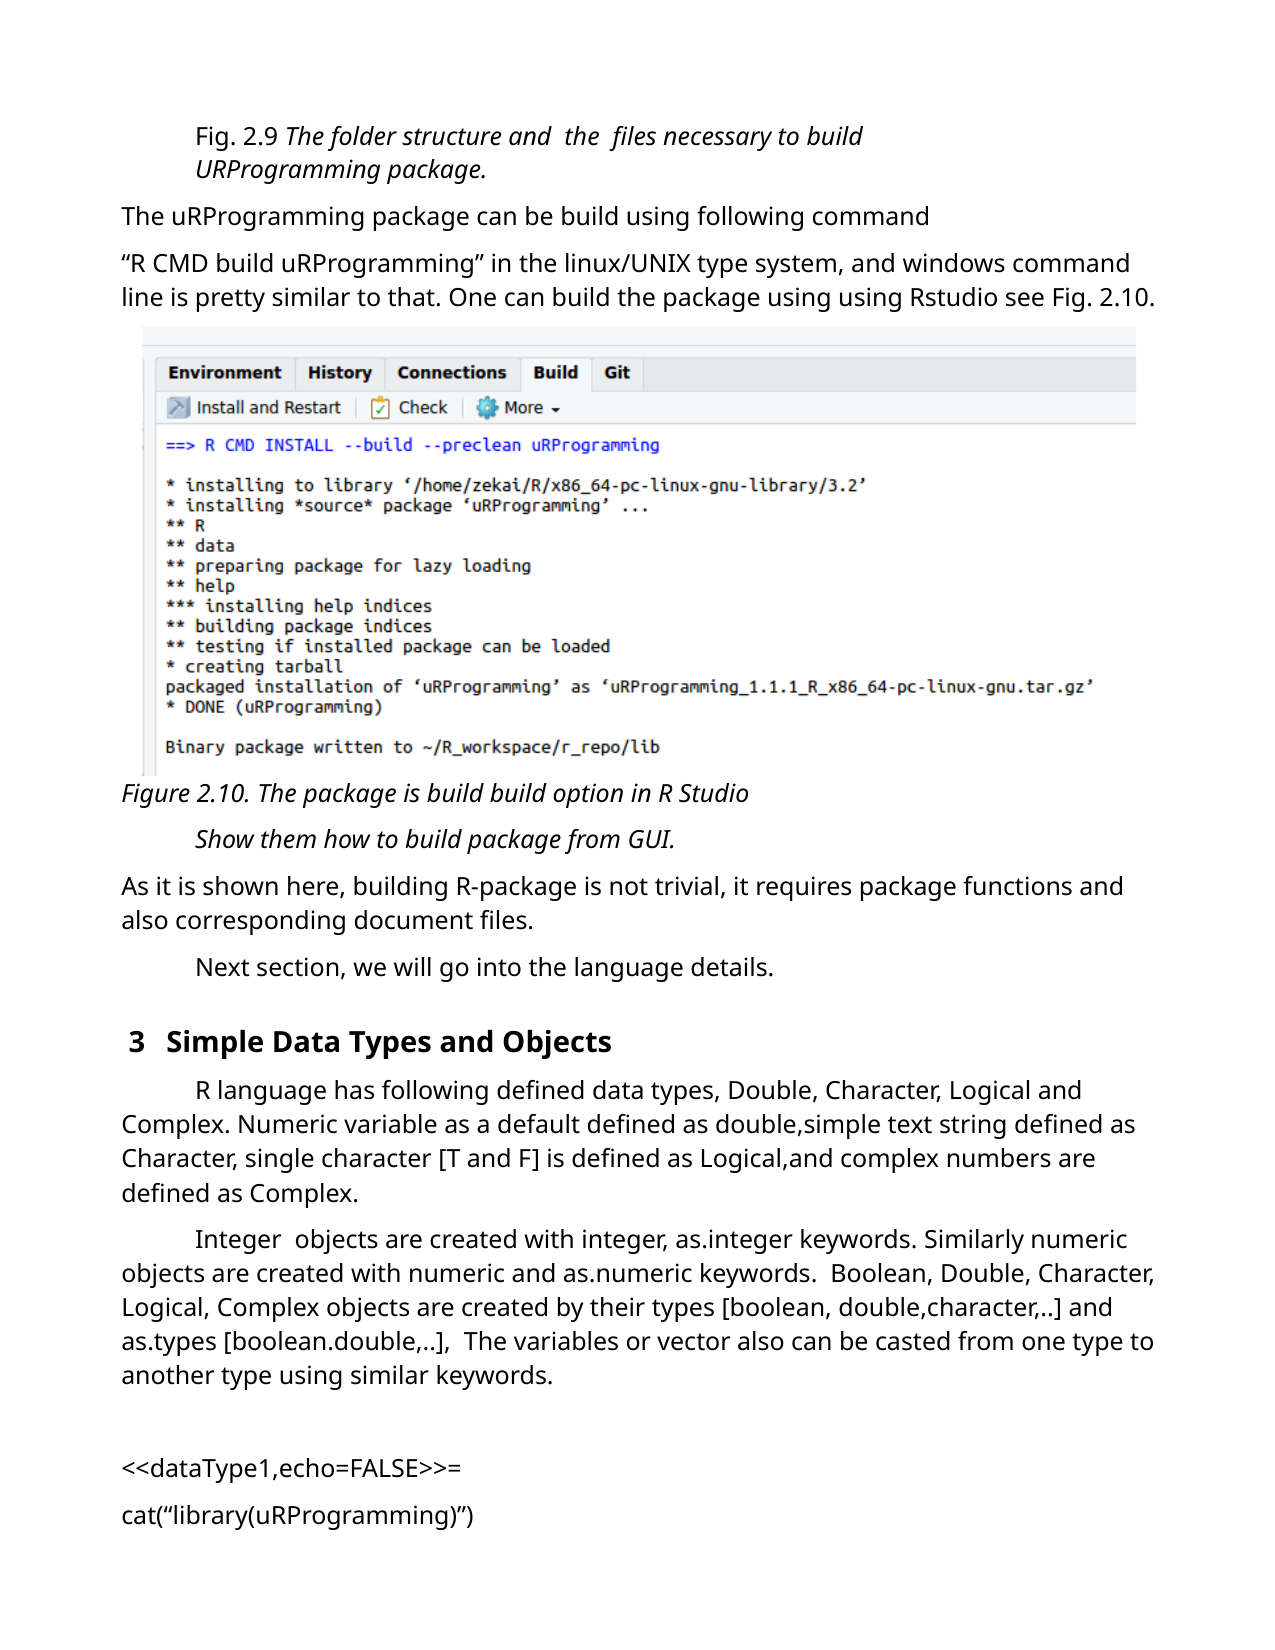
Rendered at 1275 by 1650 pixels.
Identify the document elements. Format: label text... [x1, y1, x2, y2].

picture [142, 326, 1137, 776]
text “R CMD build uRProgramming” in the linux/UNIX type system, and windows command line is pretty similar to that. One can build the package using using Rstudio see Fig. 2.10. [121, 245, 1158, 313]
subtitle Simple Data Types and Objects [121, 1021, 1158, 1061]
text Fig. 2.9 The folder structure and the files necessary to build URProgramming package. [121, 118, 1158, 186]
text The uRProgramming package can be build using following command [121, 199, 1158, 233]
text <<dataType1,echo=FALSE>>= [121, 1451, 1158, 1485]
text Figure 2.10. The package is build build option in R Studio [121, 776, 1158, 809]
text As it is shown here, building R-package is not trivial, it requires package functions and also corresponding document files. [121, 869, 1158, 937]
text R language has following defined data types, Double, Character, Logical and Complex. Numeric variable as a default defined as double,simple text string defined as Character, single character [T and F] is defined as Logical,and complex numbers are defined as Complex. [121, 1073, 1158, 1209]
text Next section, we will go into the language details. [121, 949, 1158, 983]
text cat(“library(uRProgramming)”) [121, 1498, 1158, 1532]
text Show them how to build package from GUI. [121, 822, 1158, 856]
text Integer objects are created with integer, as.integer keywords. Similarly numeric objects are created with numeric and as.numeric keywords. Boolean, Double, Character, Logical, Complex objects are created by their types [boolean, double,character,..] and as.types [boolean.double,..], The variables or vector also can be casted from one type to another type using similar keywords. [121, 1222, 1158, 1392]
